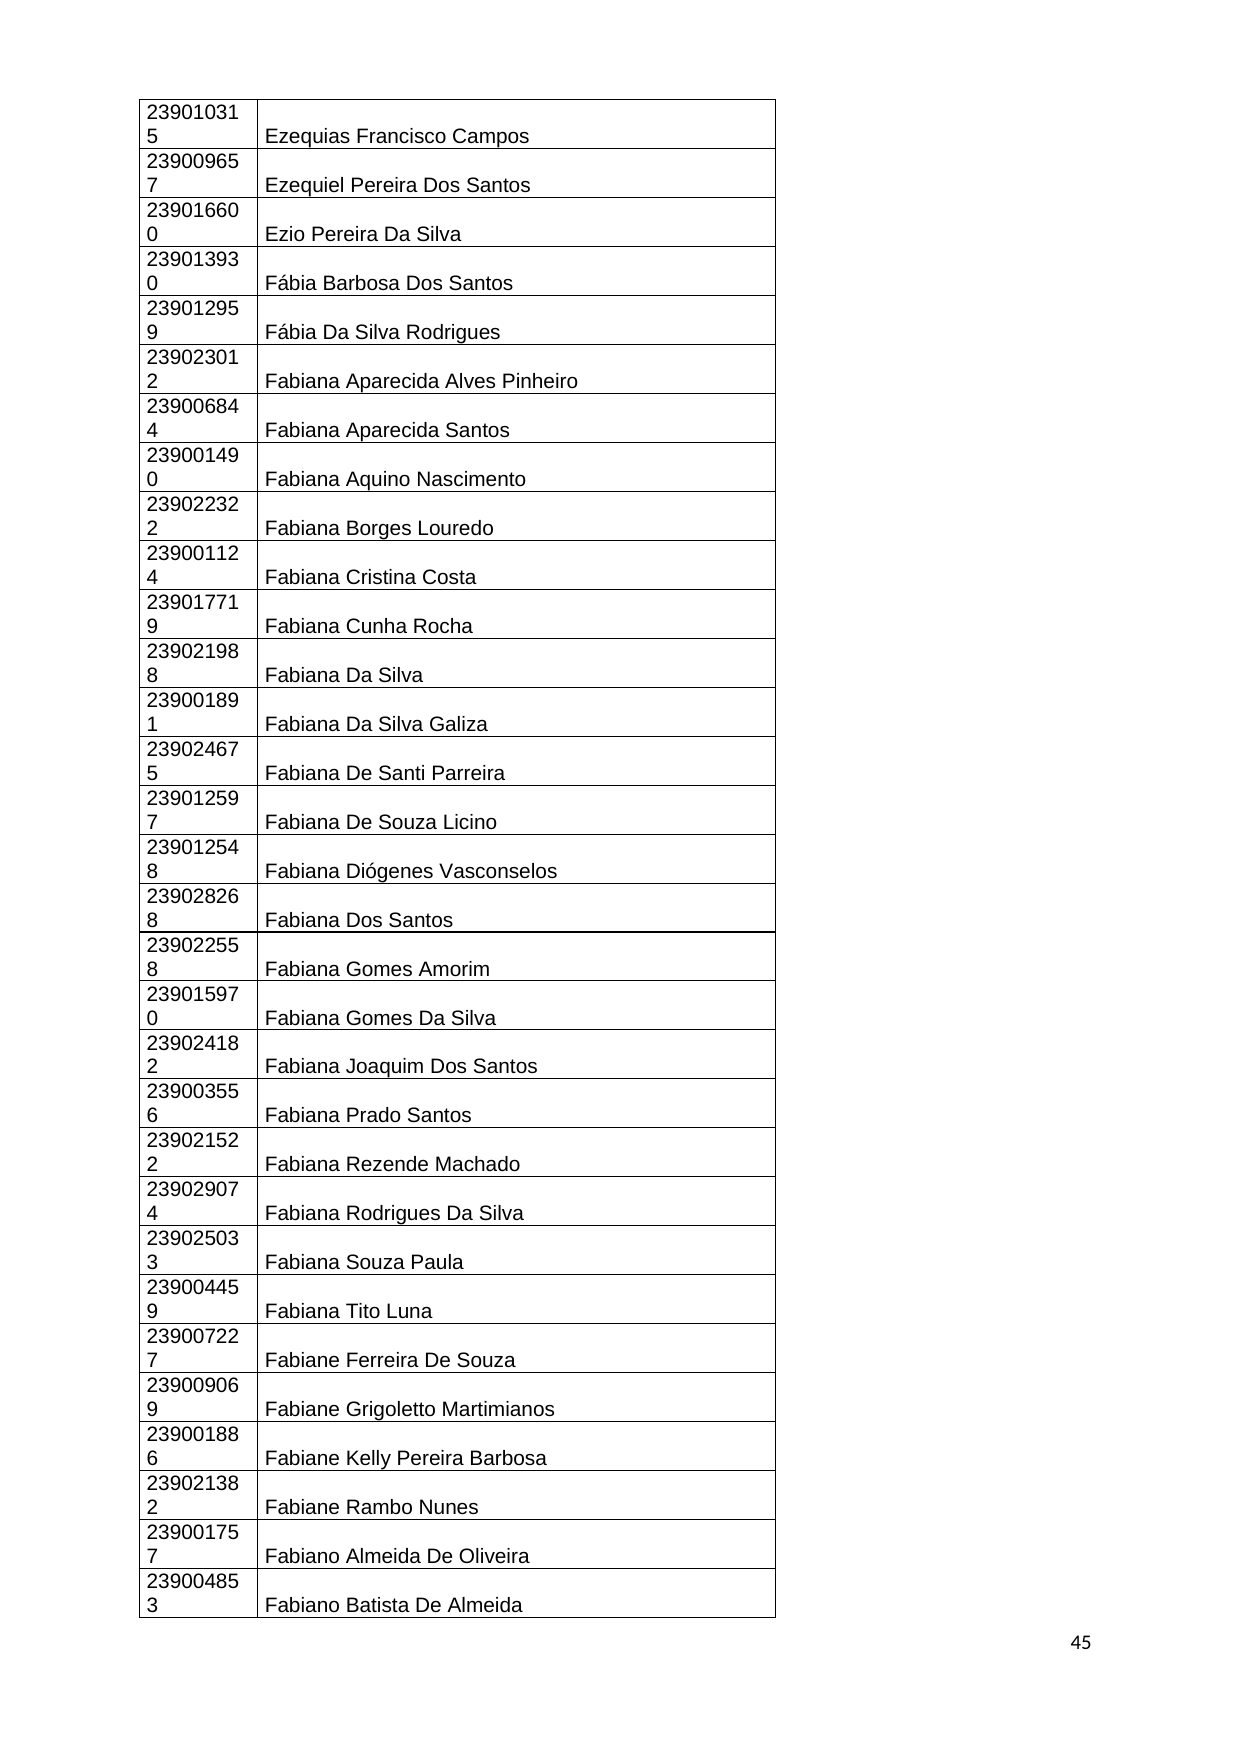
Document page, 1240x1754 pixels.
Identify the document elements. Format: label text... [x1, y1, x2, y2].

table_cell 239016600 [140, 198, 257, 246]
table_cell 239024675 [140, 737, 257, 784]
table_cell Fabiana Da Silva Galiza [258, 688, 775, 736]
table_cell 239021522 [140, 1128, 257, 1176]
table_cell 239001757 [140, 1520, 257, 1568]
table_cell Fabiane Rambo Nunes [258, 1471, 775, 1519]
table_cell Fabiana Cunha Rocha [258, 590, 775, 638]
table_cell Fabiana Aparecida Santos [258, 394, 775, 442]
table_cell 239007227 [140, 1324, 257, 1372]
table_cell Fabiana Cristina Costa [258, 541, 775, 589]
table_cell Fábia Barbosa Dos Santos [258, 247, 775, 295]
table_cell Fabiane Grigoletto Martimianos [258, 1373, 775, 1421]
table_cell Fabiano Batista De Almeida [258, 1569, 775, 1617]
table_cell Fabiana Rezende Machado [258, 1128, 775, 1176]
table_cell Fabiana Rodrigues Da Silva [258, 1177, 775, 1225]
table_cell 239022322 [140, 492, 257, 540]
table_cell Fabiana Aquino Nascimento [258, 443, 775, 491]
table_cell Fábia Da Silva Rodrigues [258, 296, 775, 344]
table_cell 239006844 [140, 394, 257, 442]
table_cell Fabiana Prado Santos [258, 1079, 775, 1127]
table_cell Fabiana Diógenes Vasconselos [258, 835, 775, 882]
table_cell Fabiana Gomes Amorim [258, 933, 775, 980]
table_cell Fabiana Joaquim Dos Santos [258, 1030, 775, 1078]
table_cell 239009069 [140, 1373, 257, 1421]
table_cell Fabiana Dos Santos [258, 884, 775, 931]
table_cell 239021988 [140, 639, 257, 687]
table_cell 239004459 [140, 1275, 257, 1323]
table_cell 239012548 [140, 835, 257, 882]
table_cell Ezequiel Pereira Dos Santos [258, 149, 775, 197]
table_cell 239017719 [140, 590, 257, 638]
table_cell Fabiana Borges Louredo [258, 492, 775, 540]
table_cell 239023012 [140, 345, 257, 393]
table_cell 239021382 [140, 1471, 257, 1519]
table_cell 239024182 [140, 1030, 257, 1078]
table_cell 239004853 [140, 1569, 257, 1617]
table_cell 239028268 [140, 884, 257, 931]
table_cell 239012959 [140, 296, 257, 344]
table_cell Fabiana Da Silva [258, 639, 775, 687]
table_cell Fabiana De Santi Parreira [258, 737, 775, 784]
table_cell Fabiano Almeida De Oliveira [258, 1520, 775, 1568]
table_cell Fabiana Tito Luna [258, 1275, 775, 1323]
table_cell 239001891 [140, 688, 257, 736]
table_cell 239022558 [140, 933, 257, 980]
table_cell 239003556 [140, 1079, 257, 1127]
table_cell 239025033 [140, 1226, 257, 1274]
table_cell 239013930 [140, 247, 257, 295]
table_cell Ezequias Francisco Campos [258, 100, 775, 148]
table_cell 239001124 [140, 541, 257, 589]
table_cell Fabiana De Souza Licino [258, 786, 775, 833]
table_cell 239012597 [140, 786, 257, 833]
table_cell Fabiana Gomes Da Silva [258, 981, 775, 1029]
table_cell Fabiana Souza Paula [258, 1226, 775, 1274]
table_cell 239001490 [140, 443, 257, 491]
table_cell 239001886 [140, 1422, 257, 1470]
table_cell 239010315 [140, 100, 257, 148]
table_cell 239029074 [140, 1177, 257, 1225]
table_cell 239009657 [140, 149, 257, 197]
table_cell Fabiane Ferreira De Souza [258, 1324, 775, 1372]
table_cell Fabiana Aparecida Alves Pinheiro [258, 345, 775, 393]
table_cell Ezio Pereira Da Silva [258, 198, 775, 246]
table_cell Fabiane Kelly Pereira Barbosa [258, 1422, 775, 1470]
table_cell 239015970 [140, 981, 257, 1029]
